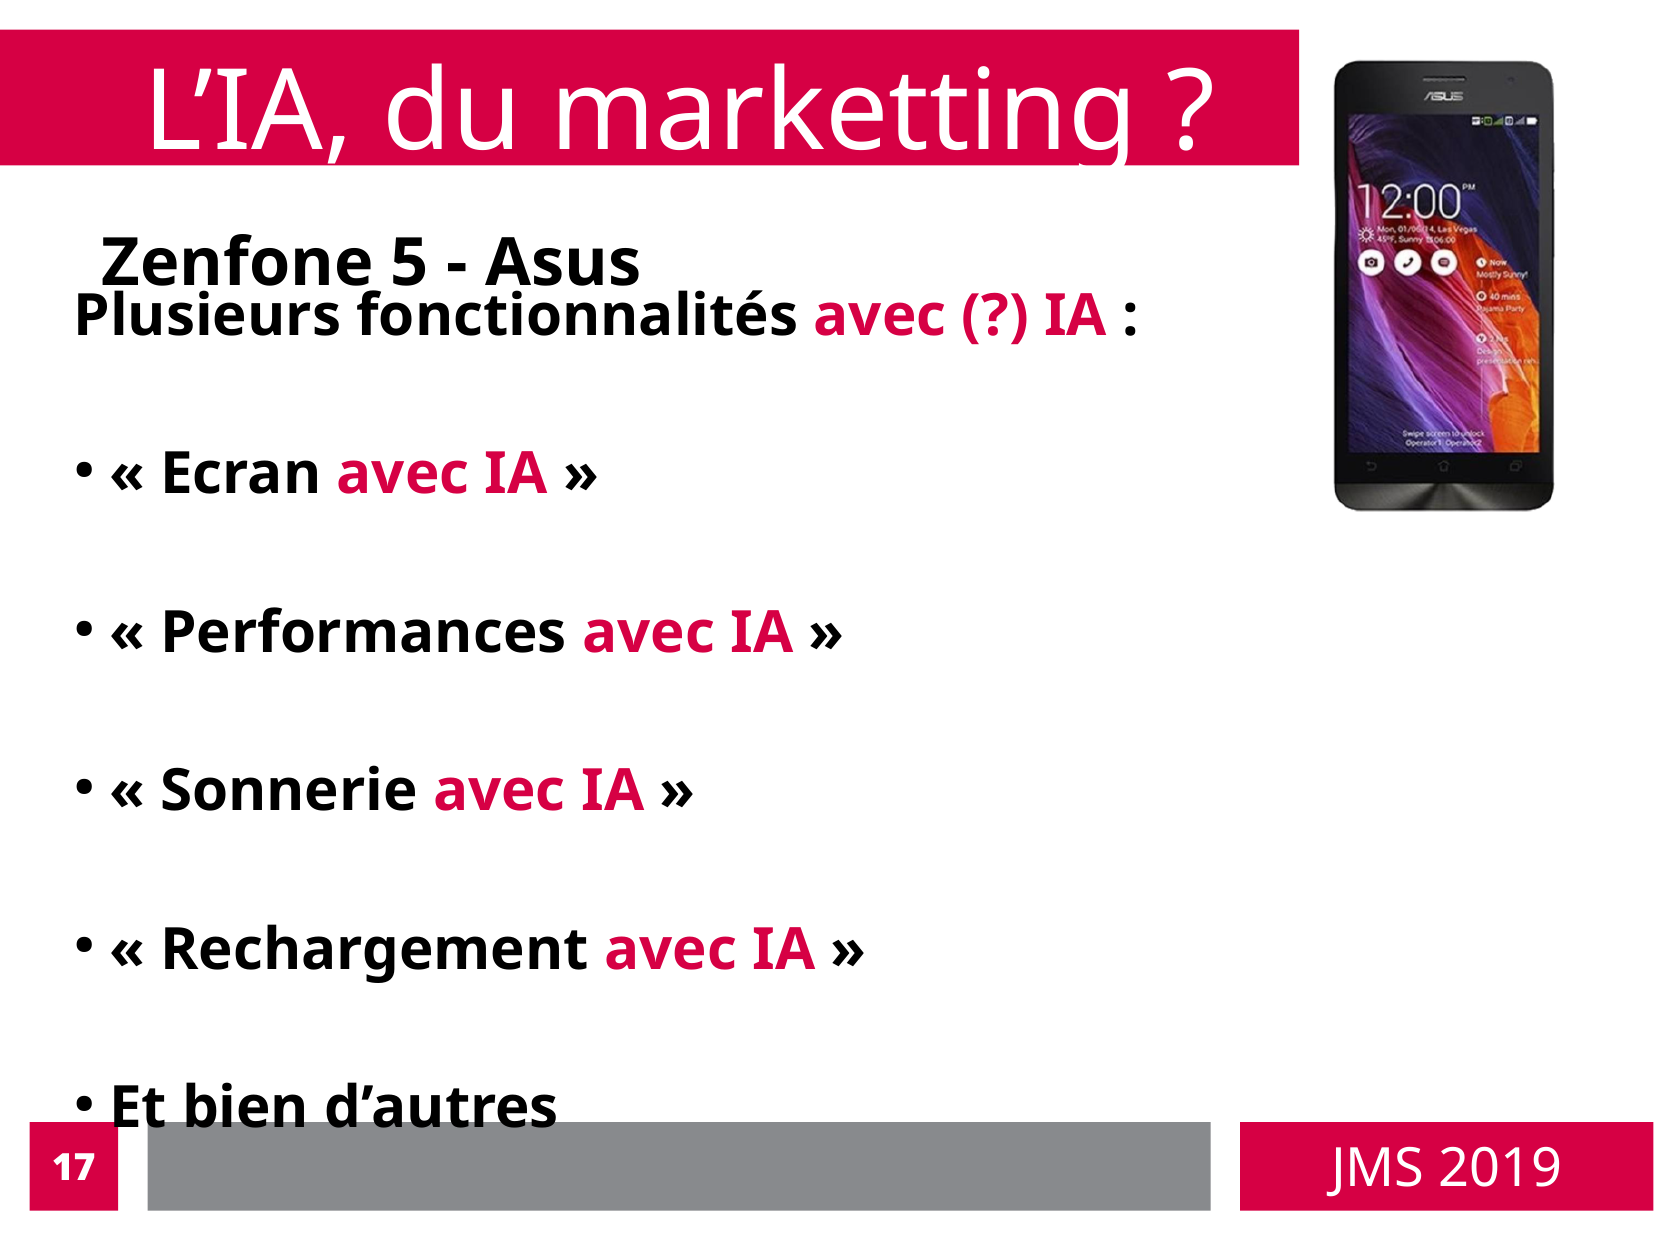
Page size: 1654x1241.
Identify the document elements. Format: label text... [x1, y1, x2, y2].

title L’IA, du marketting ? [0, 29, 1229, 178]
picture [1216, 58, 1654, 513]
text_box Plusieurs fonctionnalités avec (?) IA : « Ecran avec IA » « Performances avec IA » « Sonnerie avec IA » « Rechargement avec IA » Et bien d’autres [59, 328, 1619, 1089]
text_box Zenfone 5 - Asus [0, 178, 795, 461]
